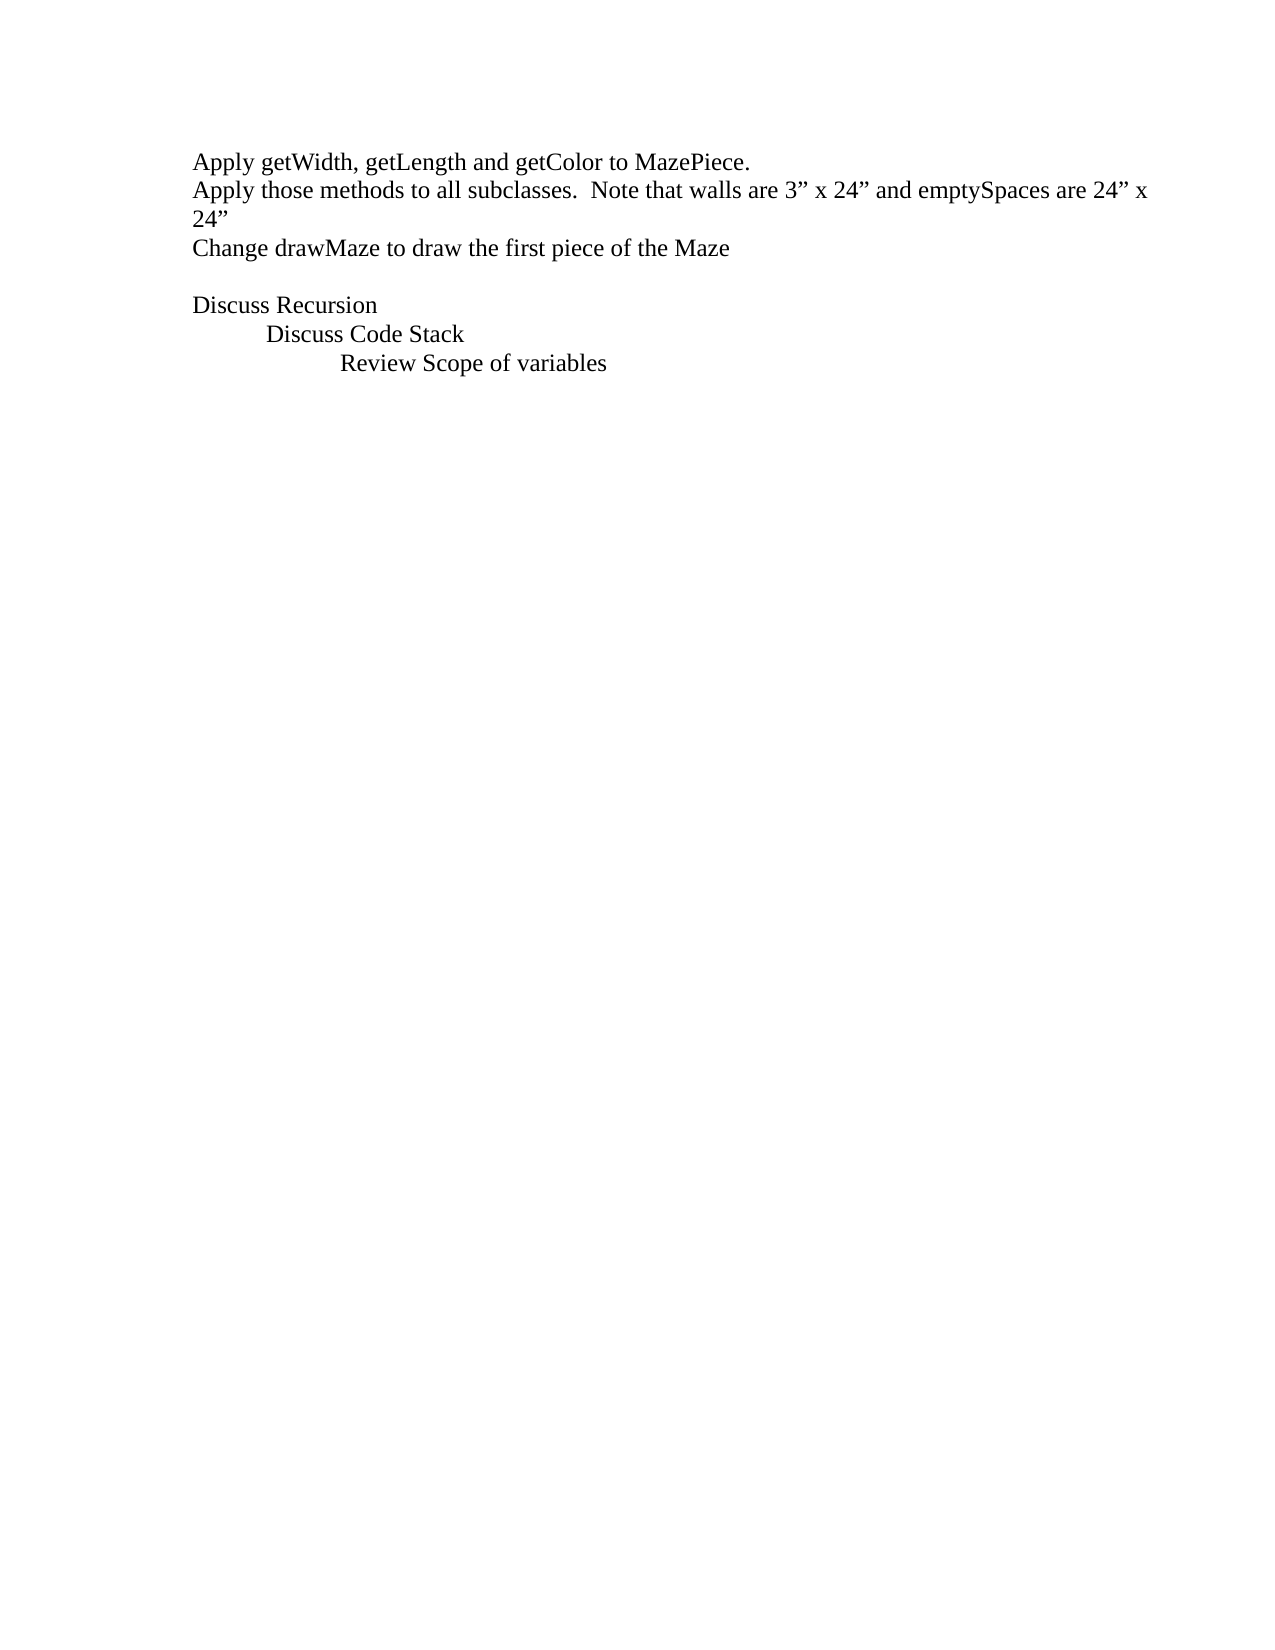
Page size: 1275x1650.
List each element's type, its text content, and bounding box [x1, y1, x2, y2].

text Discuss Recursion [192, 291, 1157, 319]
text Apply getWidth, getLength and getColor to MazePiece. [192, 147, 1157, 176]
text Review Scope of variables [340, 348, 1157, 377]
text Apply those methods to all subclasses. Note that walls are 3” x 24” and emptySpaces are 24” x 24” [192, 176, 1157, 233]
text Discuss Code Stack [266, 319, 1157, 348]
text Change drawMaze to draw the first piece of the Maze [192, 233, 1157, 262]
